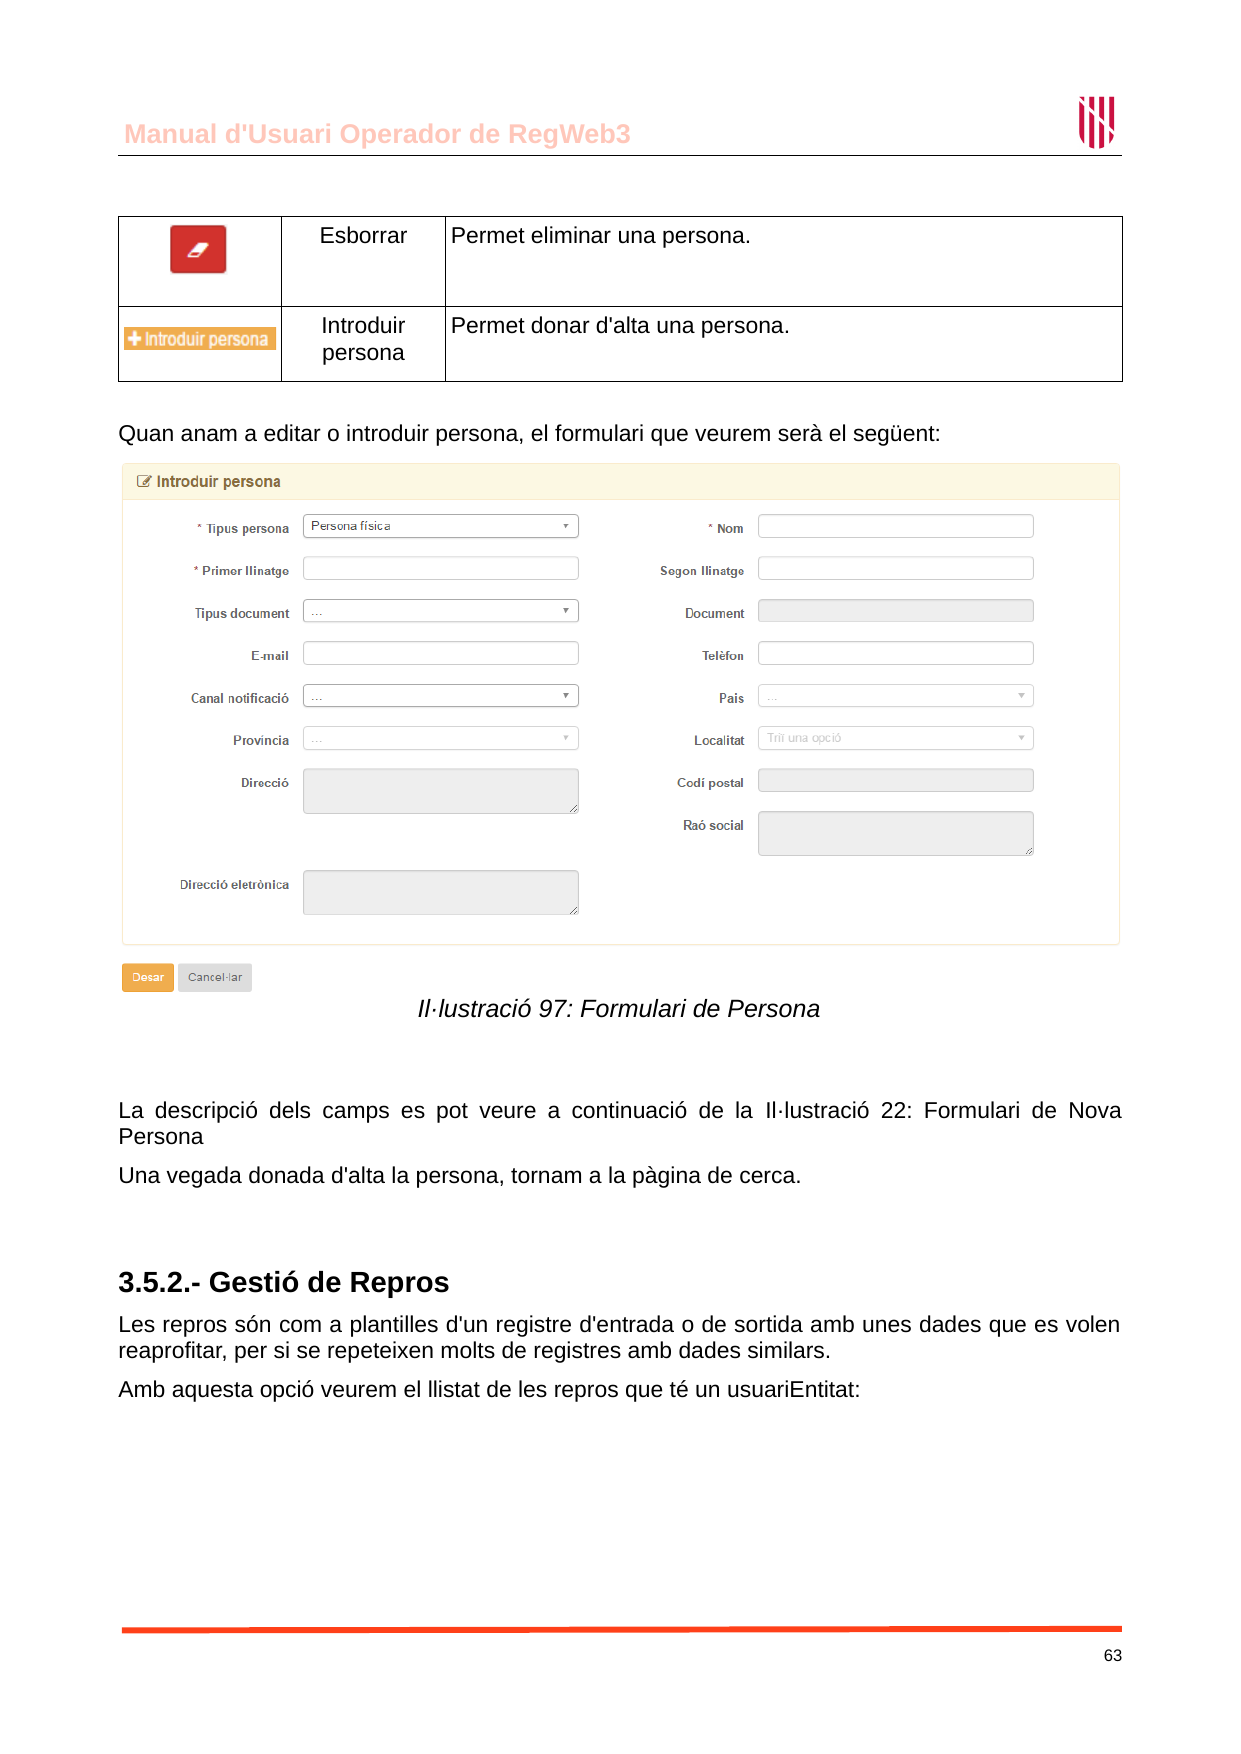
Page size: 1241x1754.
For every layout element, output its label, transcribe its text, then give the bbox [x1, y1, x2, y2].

text Una vegada donada d'alta la persona, tornam a la pàgina de cerca. [118, 1162, 1122, 1188]
text Amb aquesta opció veurem el llistat de les repros que té un usuariEntitat: [118, 1376, 1122, 1402]
table_cell Permet donar d'alta una persona. [446, 307, 1122, 381]
table_cell Permet eliminar una persona. [446, 217, 1122, 306]
text La descripció dels camps es pot veure a continuació de la Il·lustració 22: Formulari de Nova Persona [118, 1097, 1122, 1150]
text Il·lustració 97: Formulari de Persona [118, 994, 1122, 1022]
table_cell Introduir persona [282, 307, 445, 381]
picture [169, 224, 228, 275]
table_cell Esborrar [282, 217, 445, 306]
subtitle Gestió de Repros [118, 1265, 1122, 1298]
table_cell [119, 217, 281, 306]
text Quan anam a editar o introduir persona, el formulari que veurem serà el següent: [118, 420, 1122, 447]
table_cell [119, 307, 281, 381]
text Les repros són com a plantilles d'un registre d'entrada o de sortida amb unes dades que es volen reaprofitar, per si se repeteixen molts de registres amb dades similars. [118, 1311, 1122, 1364]
picture [1076, 94, 1117, 150]
